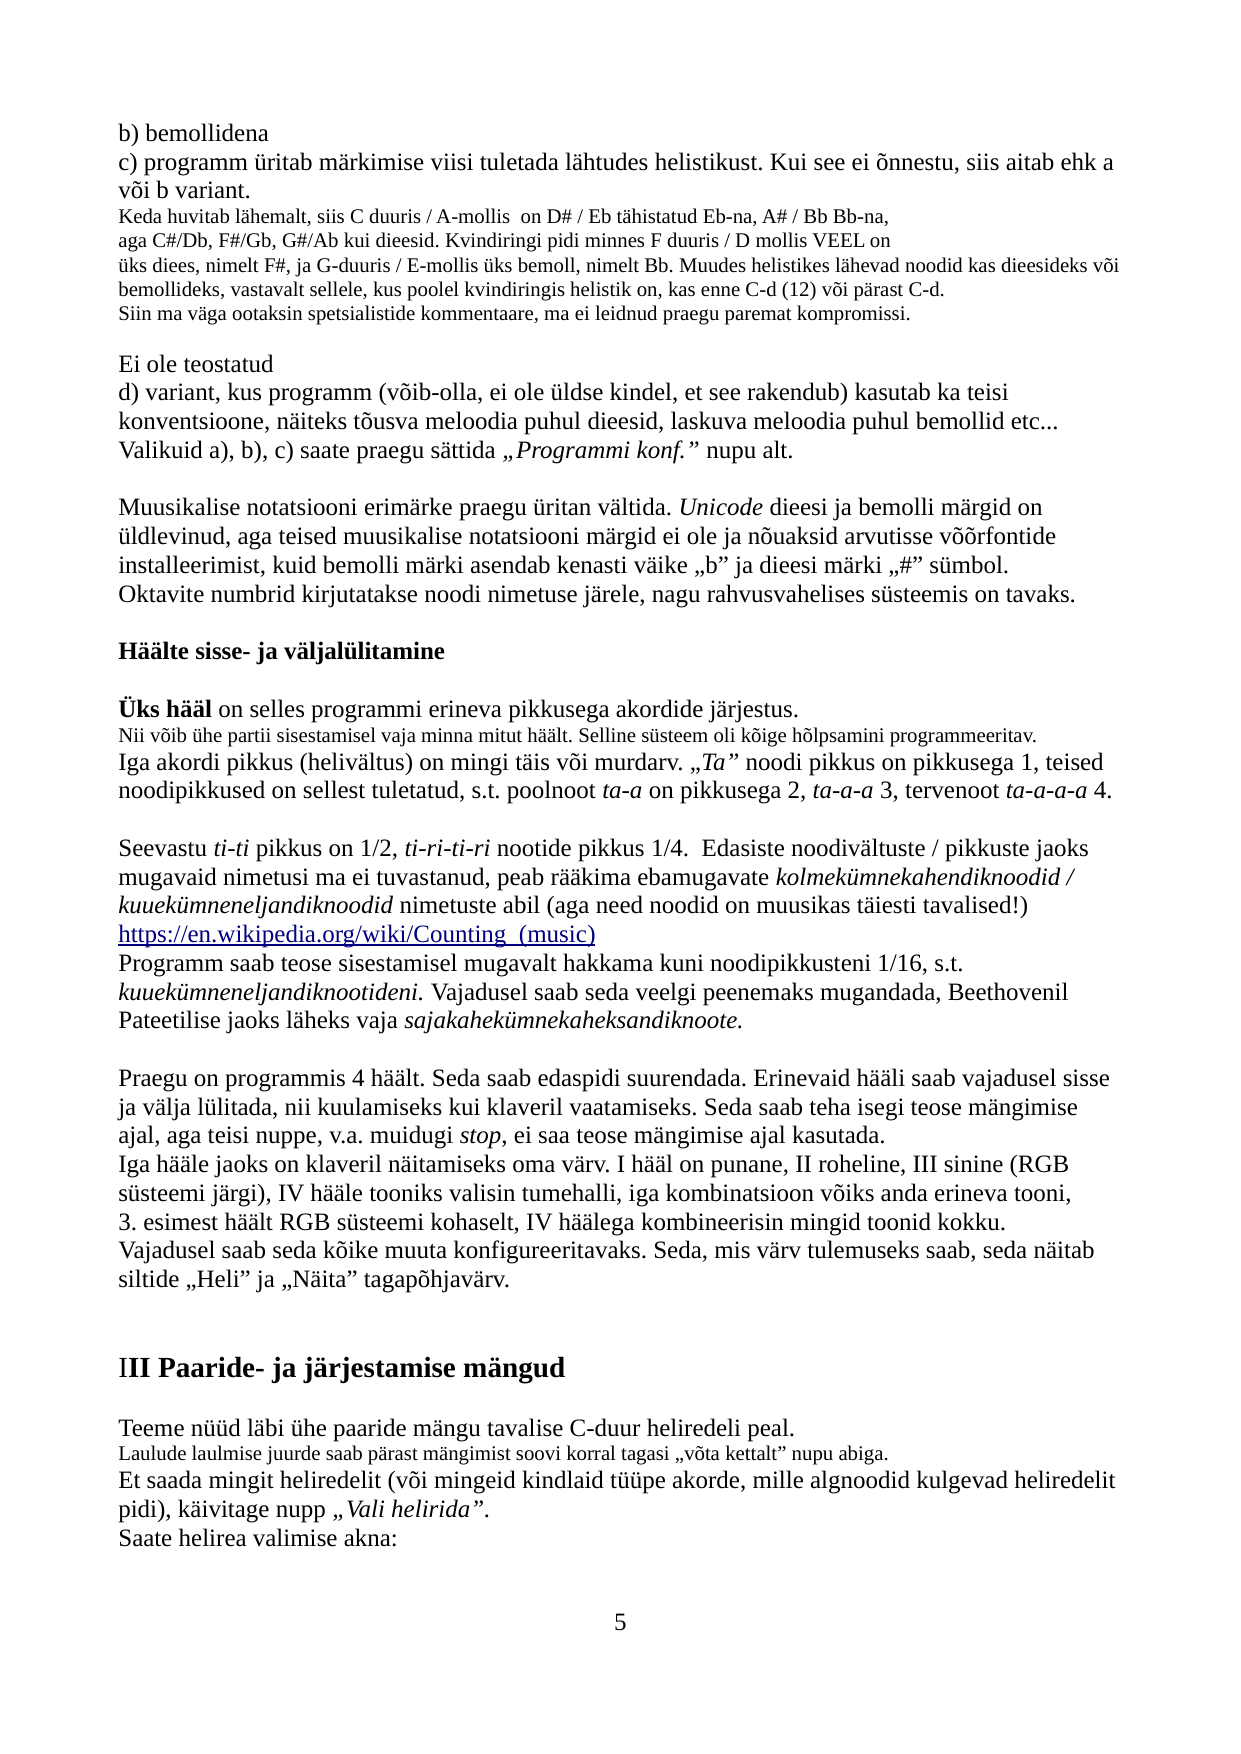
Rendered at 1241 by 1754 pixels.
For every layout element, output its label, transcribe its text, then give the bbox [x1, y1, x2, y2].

text Saate helirea valimise akna: [118, 1523, 1122, 1552]
text d) variant, kus programm (võib-olla, ei ole üldse kindel, et see rakendub) kasutab ka teisi konventsioone, näiteks tõusva meloodia puhul dieesid, laskuva meloodia puhul bemollid etc... Valikuid a), b), c) saate praegu sättida „Programmi konf.” nupu alt. [118, 377, 1122, 464]
text Nii võib ühe partii sisestamisel vaja minna mitut häält. Selline süsteem oli kõige hõlpsamini programmeeritav. Iga akordi pikkus (helivältus) on mingi täis või murdarv. „Ta” noodi pikkus on pikkusega 1, teised noodipikkused on sellest tuletatud, s.t. poolnoot ta-a on pikkusega 2, ta-a-a 3, tervenoot ta-a-a-a 4. Seevastu ti-ti pikkus on 1/2, ti-ri-ti-ri nootide pikkus 1/4. Edasiste noodivältuste / pikkuste jaoks mugavaid nimetusi ma ei tuvastanud, peab rääkima ebamugavate kolmekümnekahendiknoodid / kuuekümneneljandiknoodid nimetuste abil (aga need noodid on muusikas täiesti tavalised!) https://en.wikipedia.org/wiki/Counting_(music) Programm saab teose sisestamisel mugavalt hakkama kuni noodipikkusteni 1/16, s.t. kuuekümneneljandiknootideni. Vajadusel saab seda veelgi peenemaks mugandada, Beethovenil Pateetilise jaoks läheks vaja sajakahekümnekaheksandiknoote. [118, 722, 1122, 1063]
text Et saada mingit heliredelit (või mingeid kindlaid tüüpe akorde, mille algnoodid kulgevad heliredelit pidi), käivitage nupp „Vali helirida”. [118, 1465, 1122, 1523]
text Laulude laulmise juurde saab pärast mängimist soovi korral tagasi „võta kettalt” nupu abiga. [118, 1441, 1122, 1465]
text Muusikalise notatsiooni erimärke praegu üritan vältida. Unicode dieesi ja bemolli märgid on üldlevinud, aga teised muusikalise notatsiooni märgid ei ole ja nõuaksid arvutisse võõrfontide installeerimist, kuid bemolli märki asendab kenasti väike „b” ja dieesi märki „#” sümbol. [118, 492, 1122, 579]
text aga C#/Db, F#/Gb, G#/Ab kui dieesid. Kvindiringi pidi minnes F duuris / D mollis VEEL on [118, 228, 1122, 252]
text üks diees, nimelt F#, ja G-duuris / E-mollis üks bemoll, nimelt Bb. Muudes helistikes lähevad noodid kas dieesideks või bemollideks, vastavalt sellele, kus poolel kvindiringis helistik on, kas enne C-d (12) või pärast C-d. [118, 252, 1122, 301]
text Keda huvitab lähemalt, siis C duuris / A-mollis on D# / Eb tähistatud Eb-na, A# / Bb Bb-na, [118, 204, 1122, 228]
text Üks hääl on selles programmi erineva pikkusega akordide järjestus. [118, 694, 1122, 722]
text Iga hääle jaoks on klaveril näitamiseks oma värv. I hääl on punane, II roheline, III sinine (RGB süsteemi järgi), IV hääle tooniks valisin tumehalli, iga kombinatsioon võiks anda erineva tooni, 3. esimest häält RGB süsteemi kohaselt, IV häälega kombineerisin mingid toonid kokku. Vajadusel saab seda kõike muuta konfigureeritavaks. Seda, mis värv tulemuseks saab, seda näitab siltide „Heli” ja „Näita” tagapõhjavärv. [118, 1149, 1122, 1350]
text Siin ma väga ootaksin spetsialistide kommentaare, ma ei leidnud praegu paremat kompromissi. [118, 301, 1122, 325]
text Oktavite numbrid kirjutatakse noodi nimetuse järele, nagu rahvusvahelises süsteemis on tavaks. [118, 579, 1122, 607]
text Praegu on programmis 4 häält. Seda saab edaspidi suurendada. Erinevaid hääli saab vajadusel sisse ja välja lülitada, nii kuulamiseks kui klaveril vaatamiseks. Seda saab teha isegi teose mängimise ajal, aga teisi nuppe, v.a. muidugi stop, ei saa teose mängimise ajal kasutada. [118, 1063, 1122, 1149]
text III Paaride- ja järjestamise mängud Teeme nüüd läbi ühe paaride mängu tavalise C-duur heliredeli peal. [118, 1350, 1122, 1441]
text Häälte sisse- ja väljalülitamine [118, 636, 1122, 665]
text b) bemollidena c) programm üritab märkimise viisi tuletada lähtudes helistikust. Kui see ei õnnestu, siis aitab ehk a või b variant. [118, 118, 1122, 204]
text Ei ole teostatud [118, 349, 1122, 377]
